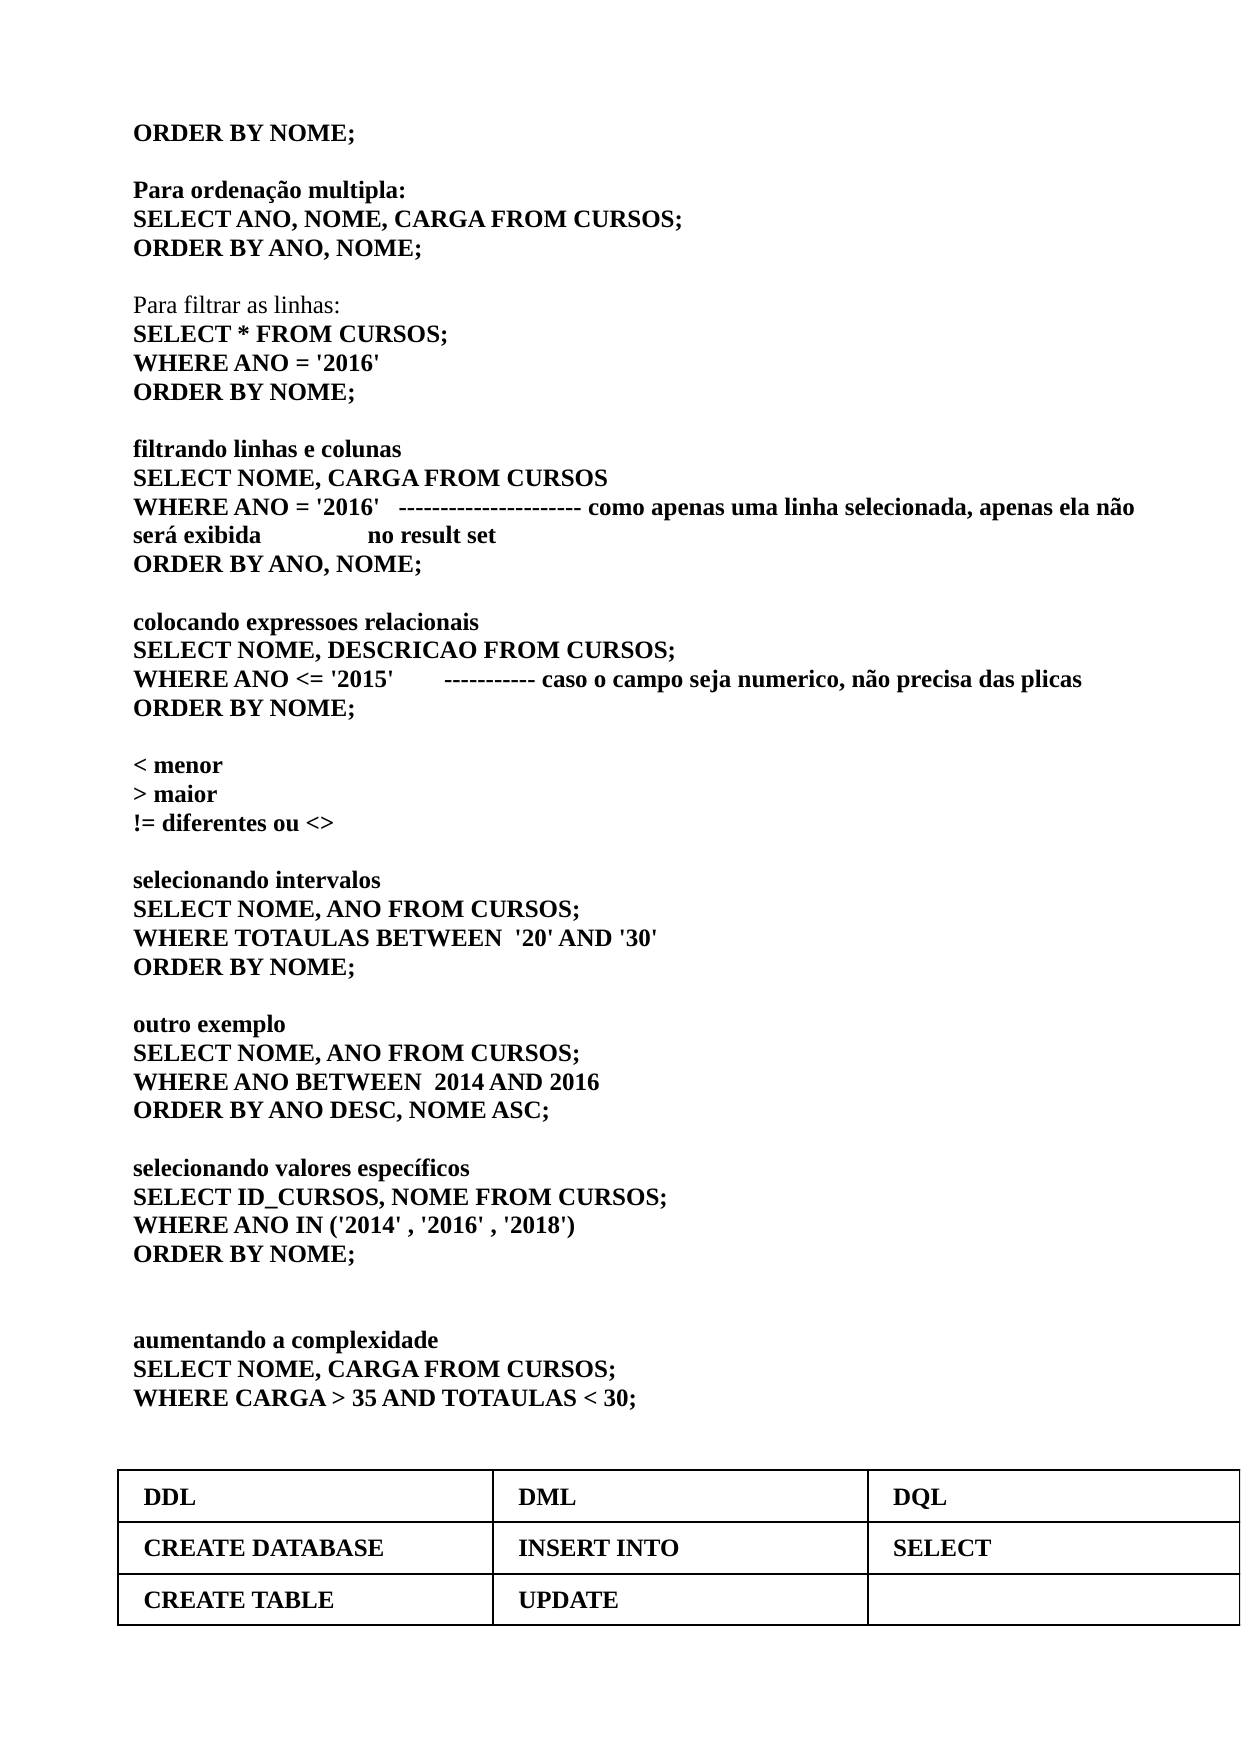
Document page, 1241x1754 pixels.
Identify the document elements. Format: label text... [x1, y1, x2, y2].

text ORDER BY NOME; [133, 693, 1185, 722]
text SELECT * FROM CURSOS; [133, 319, 1185, 348]
text ORDER BY ANO, NOME; [133, 549, 1185, 578]
text WHERE ANO = '2016' ---------------------- como apenas uma linha selecionada, apenas ela não será exibida no result set [133, 492, 1185, 549]
text WHERE ANO IN ('2014' , '2016' , '2018') [133, 1211, 1185, 1239]
text ORDER BY NOME; [133, 377, 1185, 406]
text SELECT ANO, NOME, CARGA FROM CURSOS; [133, 204, 1185, 233]
text selecionando intervalos [133, 866, 1185, 894]
text ORDER BY NOME; [133, 1239, 1185, 1268]
text aumentando a complexidade [133, 1326, 1185, 1354]
table_cell [869, 1575, 1239, 1624]
table_cell CREATE TABLE [119, 1575, 492, 1624]
text WHERE CARGA > 35 AND TOTAULAS < 30; [133, 1383, 1185, 1412]
text WHERE TOTAULAS BETWEEN '20' AND '30' [133, 923, 1185, 952]
text SELECT NOME, CARGA FROM CURSOS; [133, 1354, 1185, 1383]
table_header DQL [869, 1471, 1239, 1521]
table_cell CREATE DATABASE [119, 1523, 492, 1573]
text WHERE ANO <= '2015' ----------- caso o campo seja numerico, não precisa das plicas [133, 664, 1185, 693]
text ORDER BY ANO DESC, NOME ASC; [133, 1096, 1185, 1124]
text outro exemplo [133, 1009, 1185, 1038]
text Para filtrar as linhas: [133, 291, 1185, 319]
table_cell INSERT INTO [494, 1523, 867, 1573]
table_cell SELECT [869, 1523, 1239, 1573]
table_header DML [494, 1471, 867, 1521]
table_header DDL [119, 1471, 492, 1521]
text SELECT NOME, CARGA FROM CURSOS [133, 463, 1185, 492]
text colocando expressoes relacionais [133, 607, 1185, 636]
text SELECT NOME, ANO FROM CURSOS; [133, 894, 1185, 923]
text != diferentes ou <> [133, 808, 1185, 837]
text SELECT NOME, DESCRICAO FROM CURSOS; [133, 636, 1185, 664]
table_cell UPDATE [494, 1575, 867, 1624]
text SELECT ID_CURSOS, NOME FROM CURSOS; [133, 1182, 1185, 1211]
text SELECT NOME, ANO FROM CURSOS; [133, 1038, 1185, 1067]
text Para ordenação multipla: [133, 176, 1185, 204]
text > maior [133, 779, 1185, 808]
text WHERE ANO BETWEEN 2014 AND 2016 [133, 1067, 1185, 1096]
text ORDER BY NOME; [133, 118, 1185, 147]
text ORDER BY ANO, NOME; [133, 233, 1185, 262]
text < menor [133, 751, 1185, 779]
text ORDER BY NOME; [133, 952, 1185, 981]
text filtrando linhas e colunas [133, 434, 1185, 463]
text selecionando valores específicos [133, 1153, 1185, 1182]
text WHERE ANO = '2016' [133, 348, 1185, 377]
